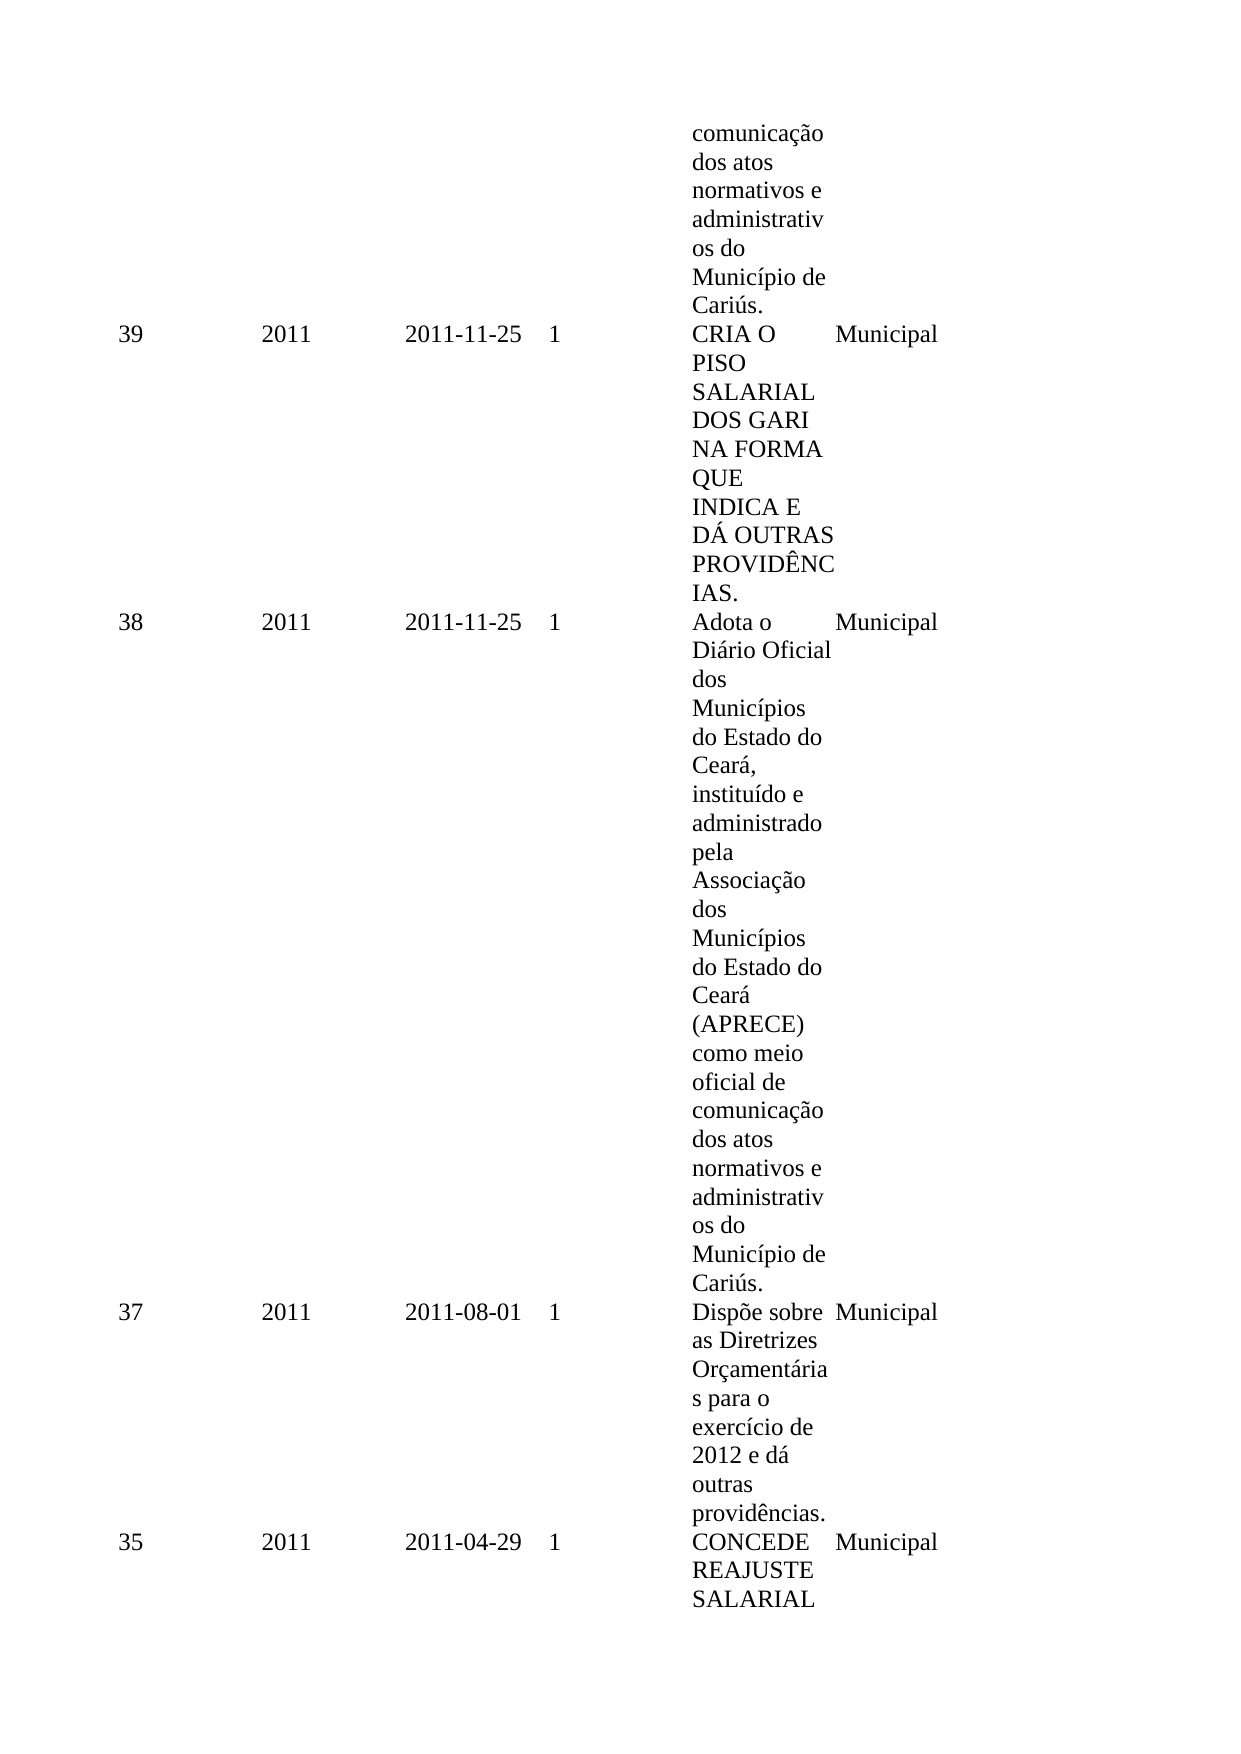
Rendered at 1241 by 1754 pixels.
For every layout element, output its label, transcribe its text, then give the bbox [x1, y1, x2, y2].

table_cell [979, 1297, 1122, 1527]
table_cell [548, 118, 692, 319]
table_cell 2011 [261, 1297, 405, 1527]
table_cell 2011-11-25 [405, 607, 548, 1297]
table_cell 2011-11-25 [405, 319, 548, 607]
table_cell 2011 [261, 607, 405, 1297]
table_cell 1 [548, 607, 692, 1297]
table_cell Municipal [835, 1297, 979, 1527]
table_cell [979, 1527, 1122, 1613]
table_cell CRIA O PISO SALARIAL DOS GARI NA FORMA QUE INDICA E DÁ OUTRAS PROVIDÊNCIAS. [692, 319, 835, 607]
table_cell 2011 [261, 1527, 405, 1613]
table_cell [835, 118, 979, 319]
table_cell [979, 319, 1122, 607]
table_cell Municipal [835, 1527, 979, 1613]
table_cell comunicação dos atos normativos e administrativos do Município de Cariús. [692, 118, 835, 319]
table_cell [979, 607, 1122, 1297]
table_cell 35 [118, 1527, 261, 1613]
table_cell [979, 118, 1122, 319]
table_cell Municipal [835, 607, 979, 1297]
table_cell [118, 118, 261, 319]
table_cell CONCEDE REAJUSTE SALARIAL [692, 1527, 835, 1613]
table_cell Adota o Diário Oficial dos Municípios do Estado do Ceará, instituído e administrado pela Associação dos Municípios do Estado do Ceará (APRECE) como meio oficial de comunicação dos atos normativos e administrativos do Município de Cariús. [692, 607, 835, 1297]
table_cell 1 [548, 1527, 692, 1613]
table_cell Municipal [835, 319, 979, 607]
table_cell 2011-04-29 [405, 1527, 548, 1613]
table_cell [405, 118, 548, 319]
table_cell 2011 [261, 319, 405, 607]
table_cell [261, 118, 405, 319]
table_cell 1 [548, 319, 692, 607]
table_cell 2011-08-01 [405, 1297, 548, 1527]
table_cell 1 [548, 1297, 692, 1527]
table_cell 38 [118, 607, 261, 1297]
table_cell 37 [118, 1297, 261, 1527]
table_cell 39 [118, 319, 261, 607]
table_cell Dispõe sobre as Diretrizes Orçamentárias para o exercício de 2012 e dá outras providências. [692, 1297, 835, 1527]
